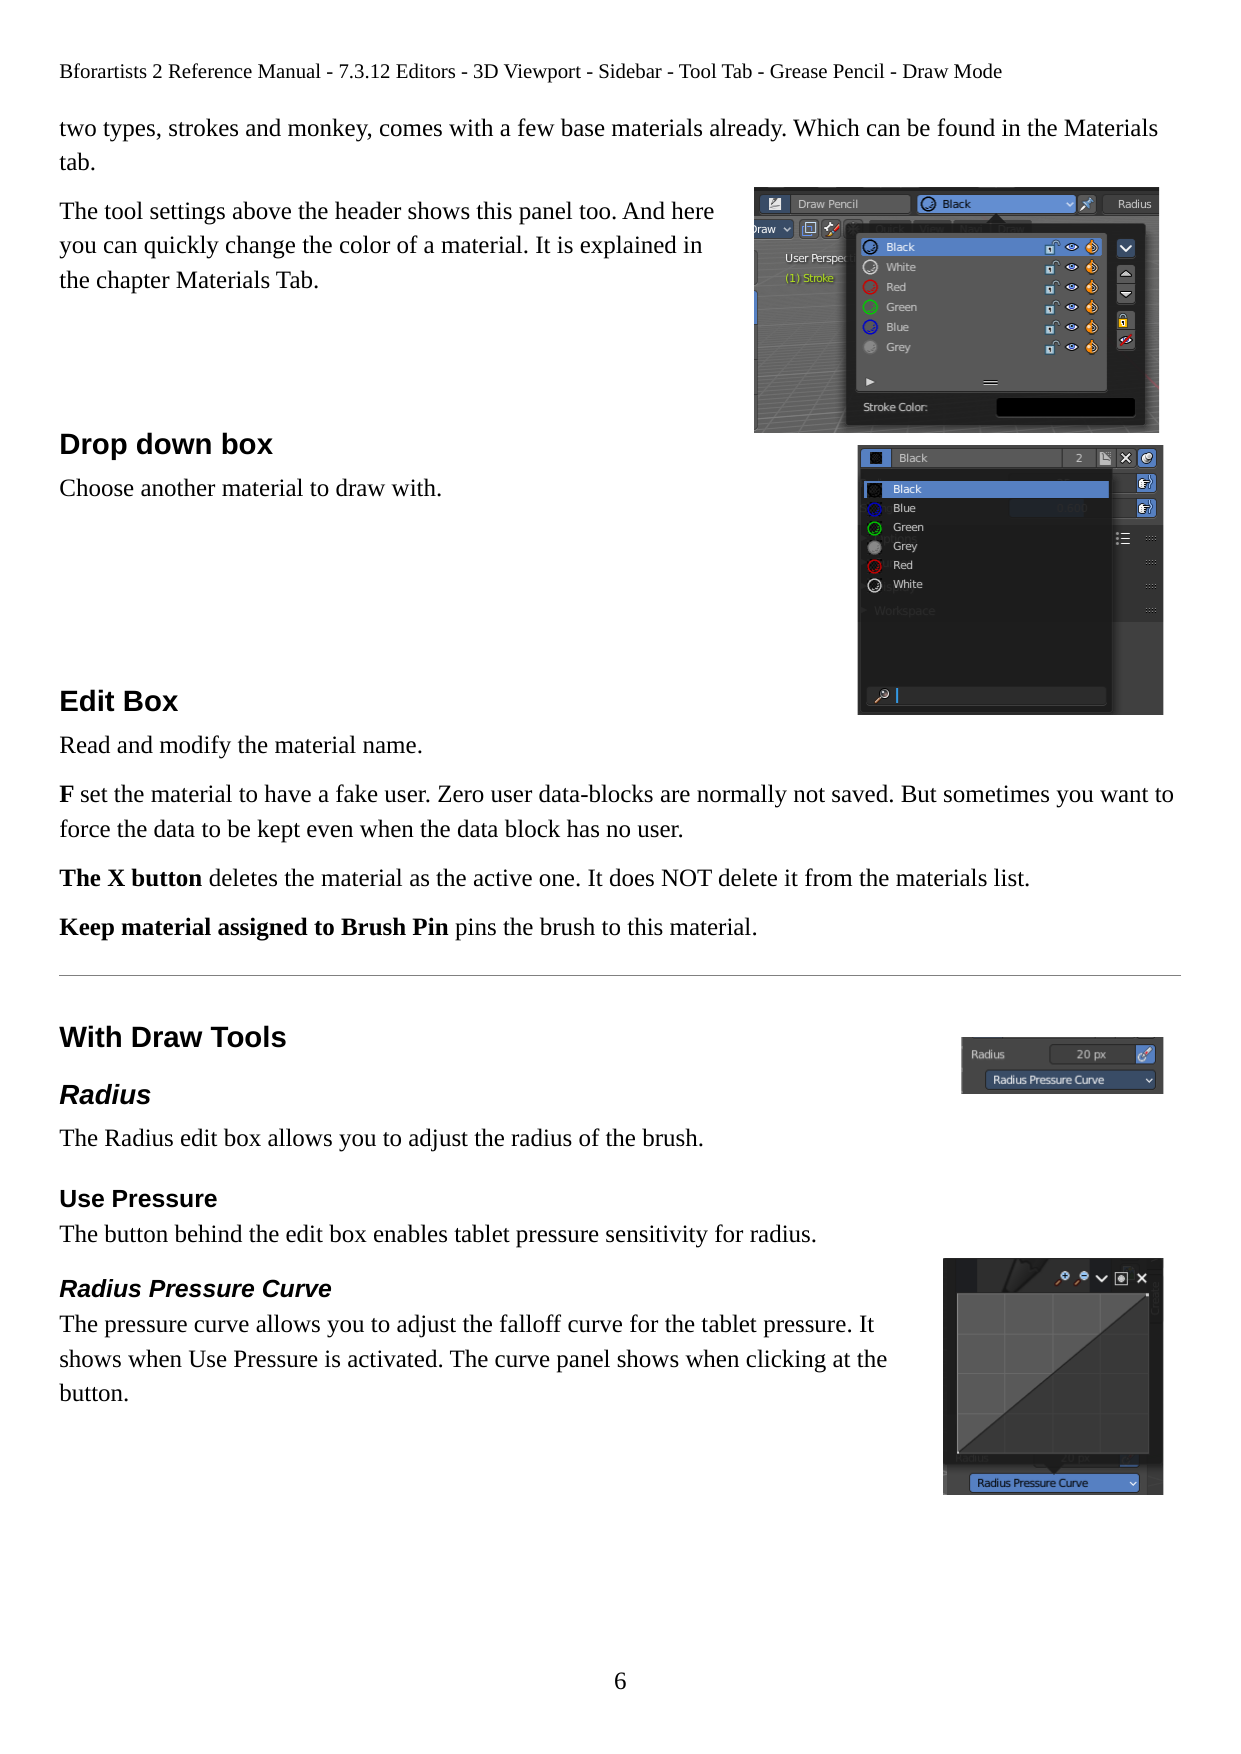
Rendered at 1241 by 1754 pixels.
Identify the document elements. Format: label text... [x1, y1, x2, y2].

subtitle [1164, 1274, 1181, 1303]
picture [754, 187, 1160, 433]
subtitle With Draw Tools [59, 1020, 1181, 1053]
picture [943, 1258, 1164, 1495]
text The Radius edit box allows you to adjust the radius of the brush. [59, 1123, 1181, 1152]
subtitle Radius Pressure Curve [59, 1274, 943, 1303]
text F set the material to have a fake user. Zero user data-blocks are normally not saved. But sometimes you want to force the data to be kept even when the data block has no user. [59, 779, 1181, 842]
subtitle Use Pressure [59, 1184, 1181, 1213]
picture [857, 445, 1164, 715]
subtitle Edit Box [59, 684, 1181, 718]
picture [961, 1037, 1164, 1094]
subtitle Drop down box [59, 427, 1181, 461]
subtitle Radius [59, 1078, 1181, 1110]
text two types, strokes and monkey, comes with a few base materials already. Which can be found in the Materials tab. [59, 113, 1181, 176]
text Keep material assigned to Brush Pin pins the brush to this material. [59, 912, 1181, 941]
text Read and modify the material name. [59, 730, 1181, 759]
text The pressure curve allows you to adjust the falloff curve for the tablet pressure. It shows when Use Pressure is activated. The curve panel shows when clicking at the button. [59, 1309, 943, 1407]
text The X button deletes the material as the active one. It does NOT delete it from the materials list. [59, 863, 1181, 892]
text The button behind the edit box enables tablet pressure sensitivity for radius. [59, 1219, 1181, 1248]
text Choose another material to draw with. [59, 473, 857, 502]
text The tool settings above the header shows this panel too. And here you can quickly change the color of a material. It is explained in the chapter Materials Tab. [59, 196, 754, 294]
